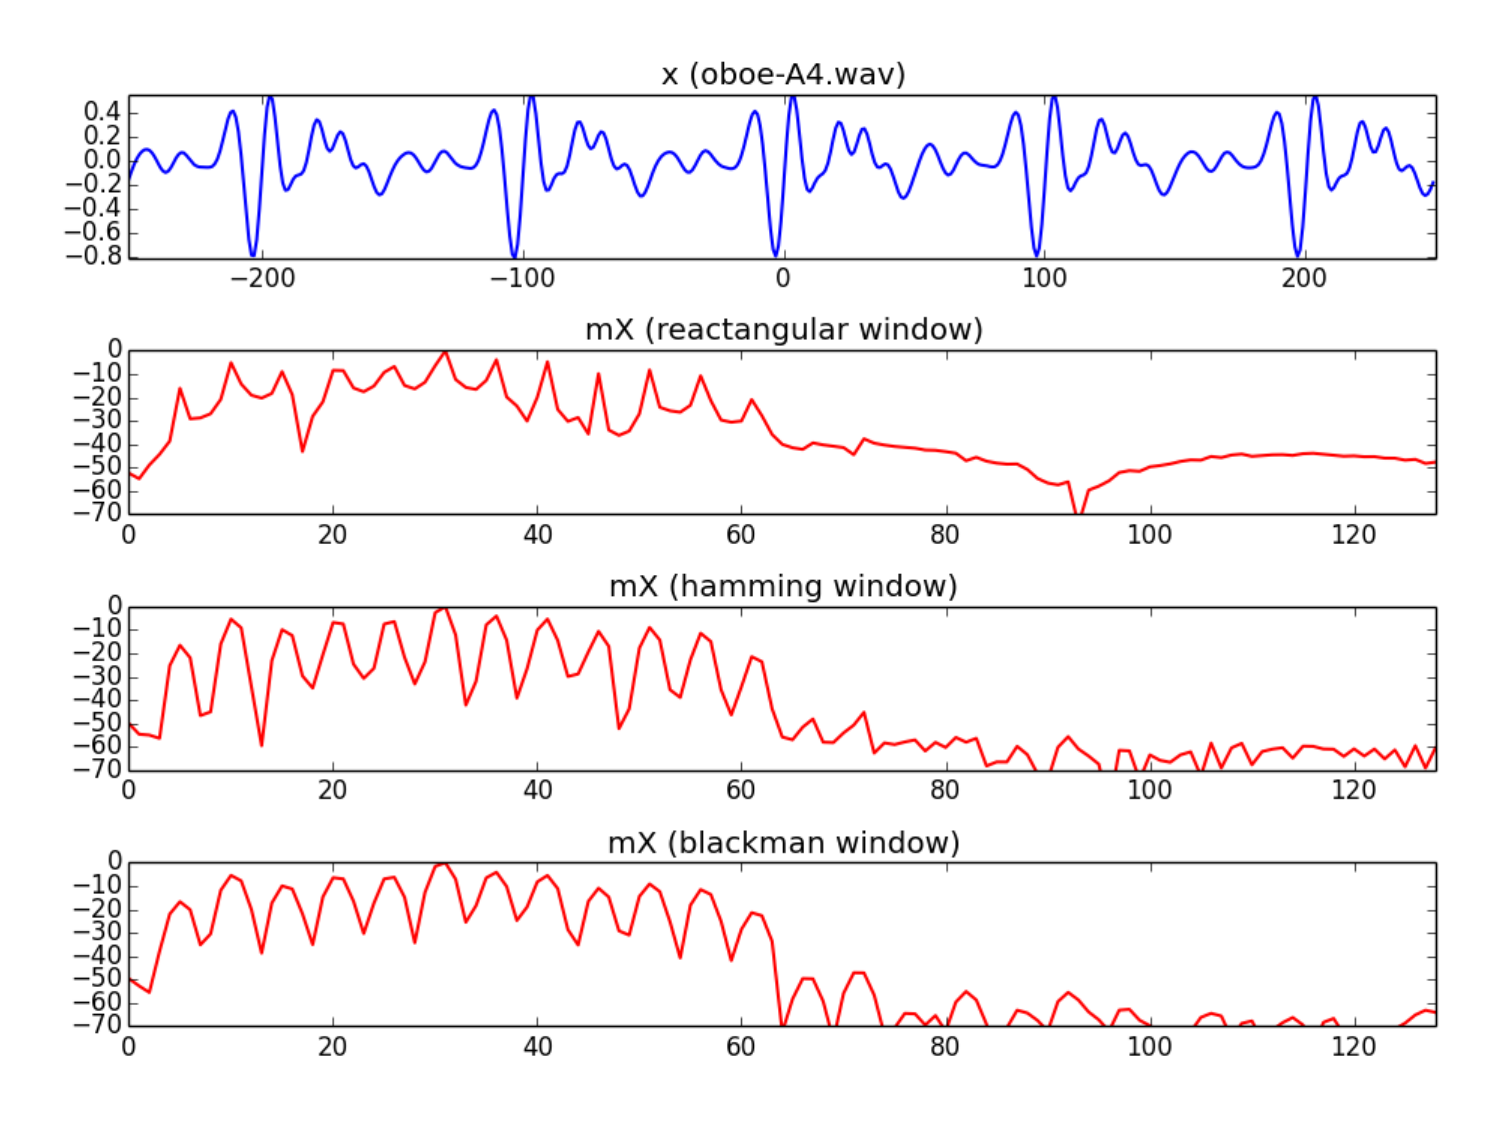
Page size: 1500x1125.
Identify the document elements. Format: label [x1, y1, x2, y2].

picture [37, 35, 1463, 1086]
